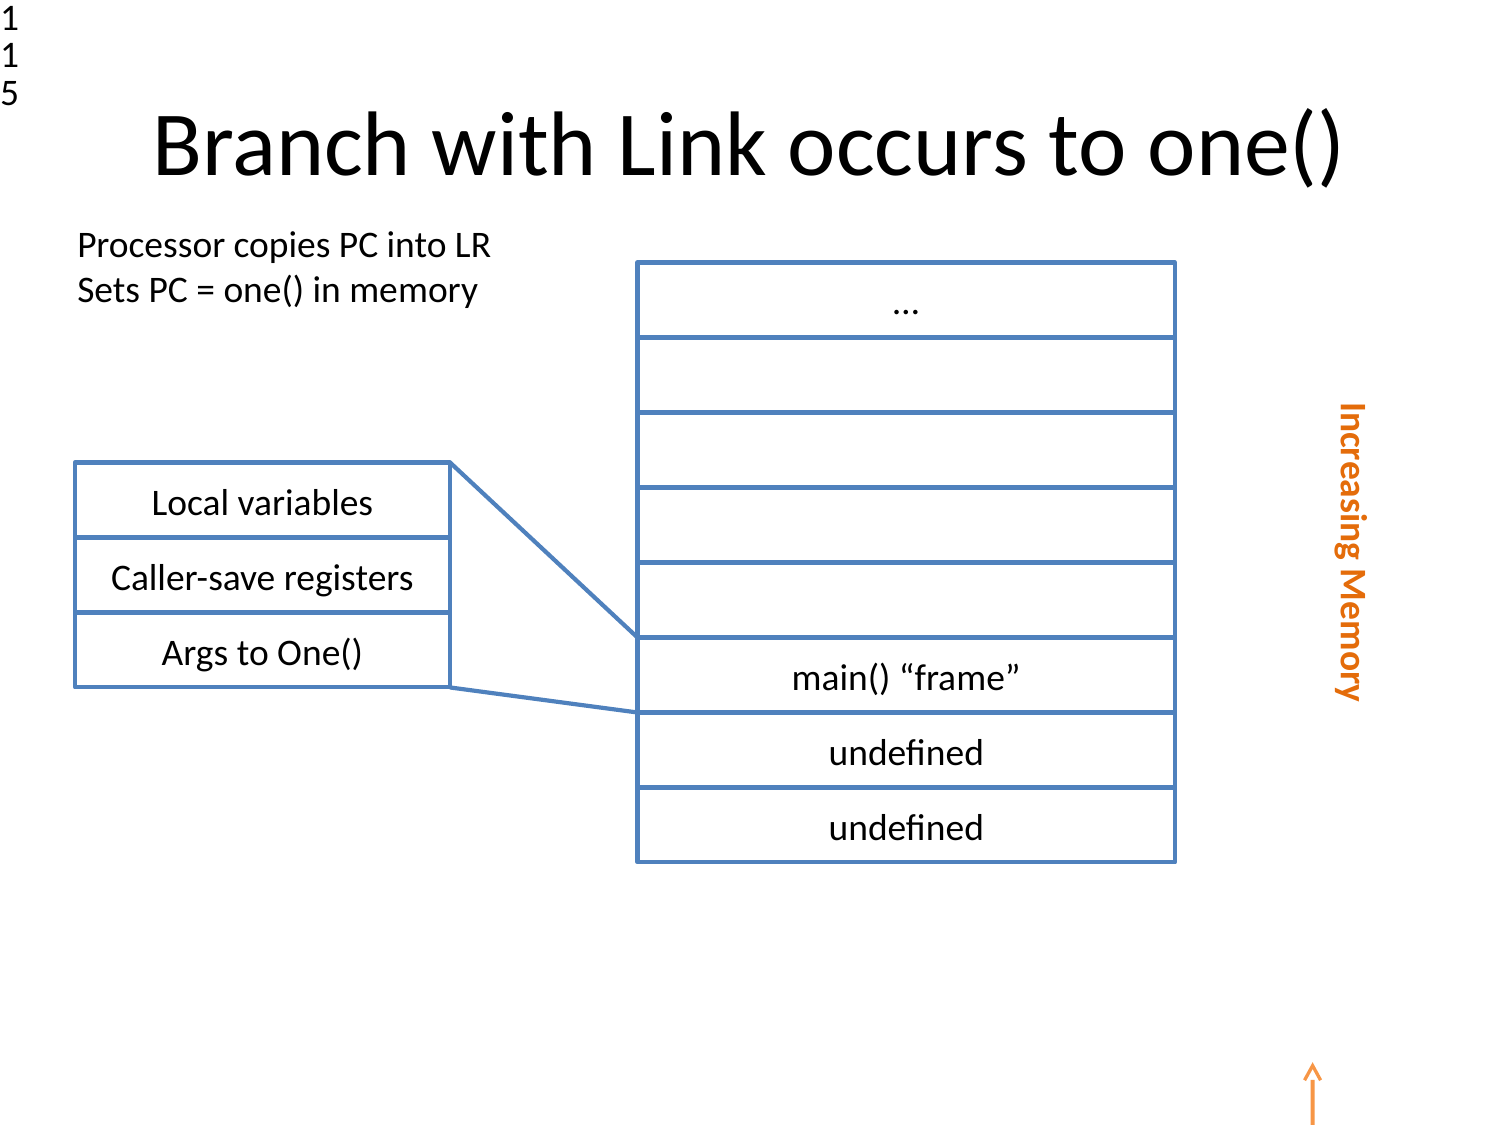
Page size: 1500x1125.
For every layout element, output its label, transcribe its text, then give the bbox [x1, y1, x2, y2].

text_box Args to One() [74, 612, 450, 688]
text_box Caller-save registers [74, 537, 450, 612]
text_box Increasing Memory [1325, 387, 1386, 838]
text_box Processor copies PC into LR Sets PC = one() in memory [62, 212, 550, 318]
title Branch with Link occurs to one() [75, 45, 1425, 233]
text_box undefined [637, 712, 1175, 787]
text_box Local variables [74, 462, 450, 537]
text_box … [637, 262, 1175, 337]
text_box main() “frame” [637, 637, 1175, 712]
text_box undefined [637, 787, 1175, 863]
text_box [637, 337, 1175, 637]
